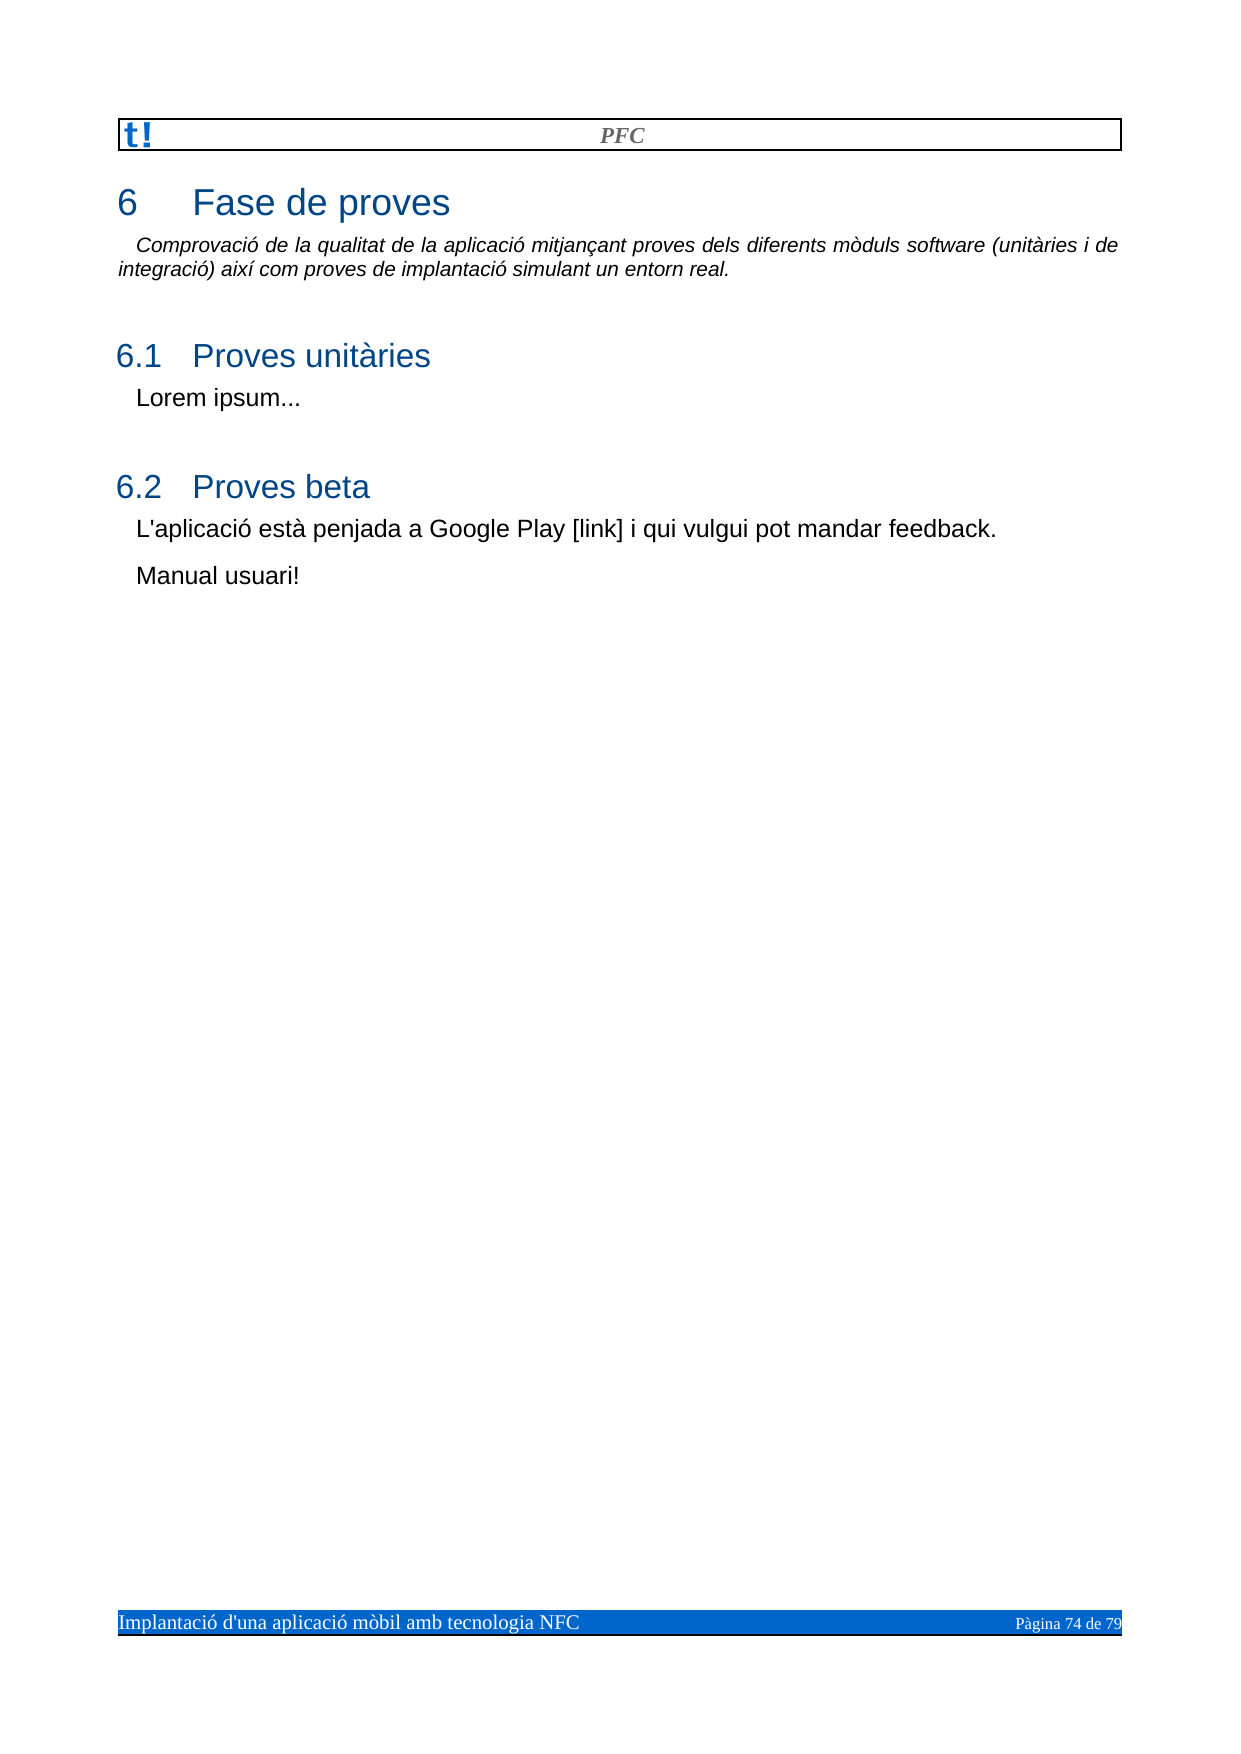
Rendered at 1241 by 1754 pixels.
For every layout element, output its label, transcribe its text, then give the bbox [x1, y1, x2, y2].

text Lorem ipsum... [118, 383, 1122, 412]
text L'aplicació està penjada a Google Play [link] i qui vulgui pot mandar feedback. [118, 514, 1122, 543]
text Comprovació de la qualitat de la aplicació mitjançant proves dels diferents mòduls software (unitàries i de integració) així com proves de implantació simulant un entorn real. [118, 232, 1122, 280]
subtitle Proves beta [106, 467, 1122, 506]
subtitle Proves unitàries [106, 336, 1122, 374]
subtitle Fase de proves [106, 181, 1122, 224]
text Manual usuari! [118, 561, 1122, 589]
picture [123, 121, 151, 148]
